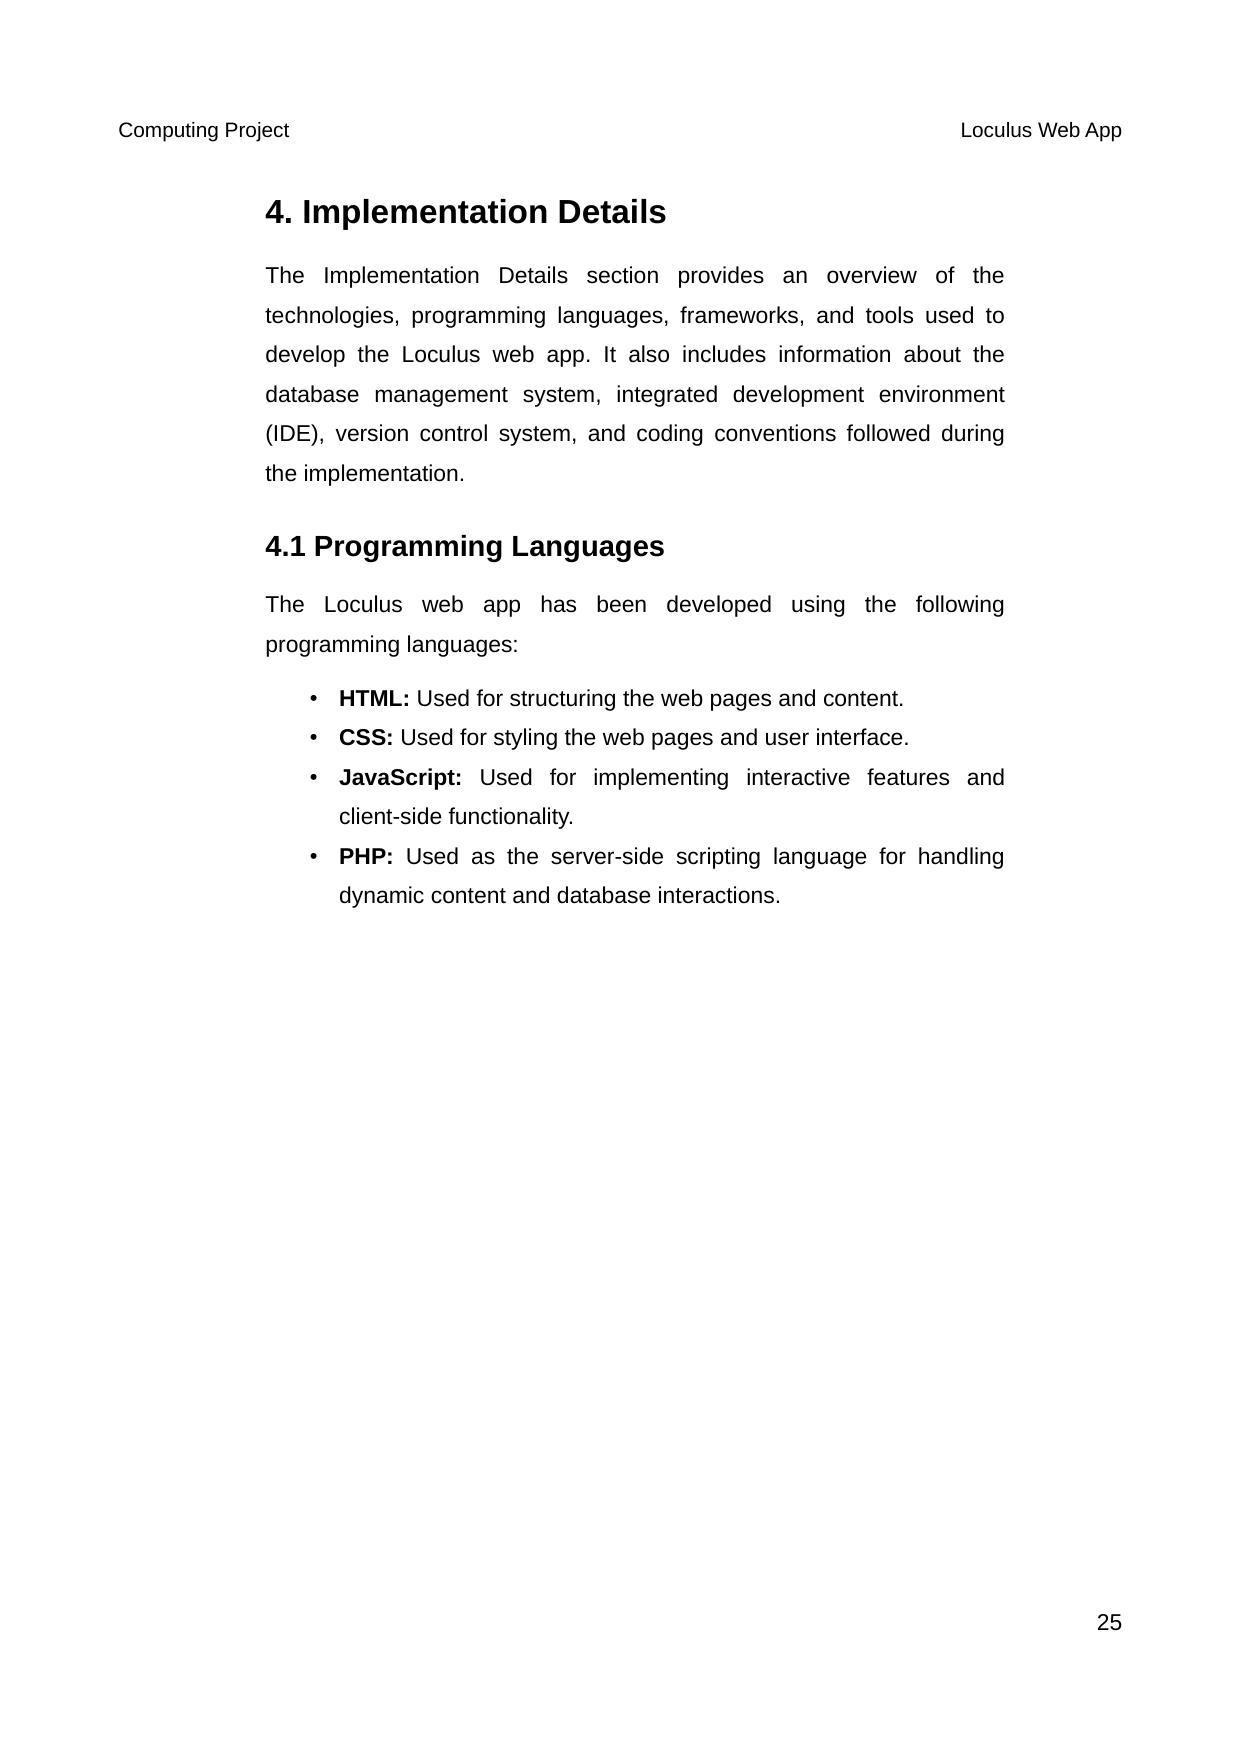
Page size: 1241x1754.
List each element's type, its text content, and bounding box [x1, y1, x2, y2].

text The Implementation Details section provides an overview of the technologies, programming languages, frameworks, and tools used to develop the Loculus web app. It also includes information about the database management system, integrated development environment (IDE), version control system, and coding conventions followed during the implementation. [265, 262, 1005, 486]
text The Loculus web app has been developed using the following programming languages: [265, 591, 1005, 657]
list PHP: Used as the server-side scripting language for handling dynamic content and database interactions. [309, 843, 1005, 909]
list CSS: Used for styling the web pages and user interface. [309, 724, 1005, 751]
list JavaScript: Used for implementing interactive features and client-side functionality. [309, 764, 1005, 830]
subtitle 4. Implementation Details [265, 192, 1005, 231]
subtitle 4.1 Programming Languages [265, 528, 1005, 562]
list HTML: Used for structuring the web pages and content. [309, 685, 1005, 711]
